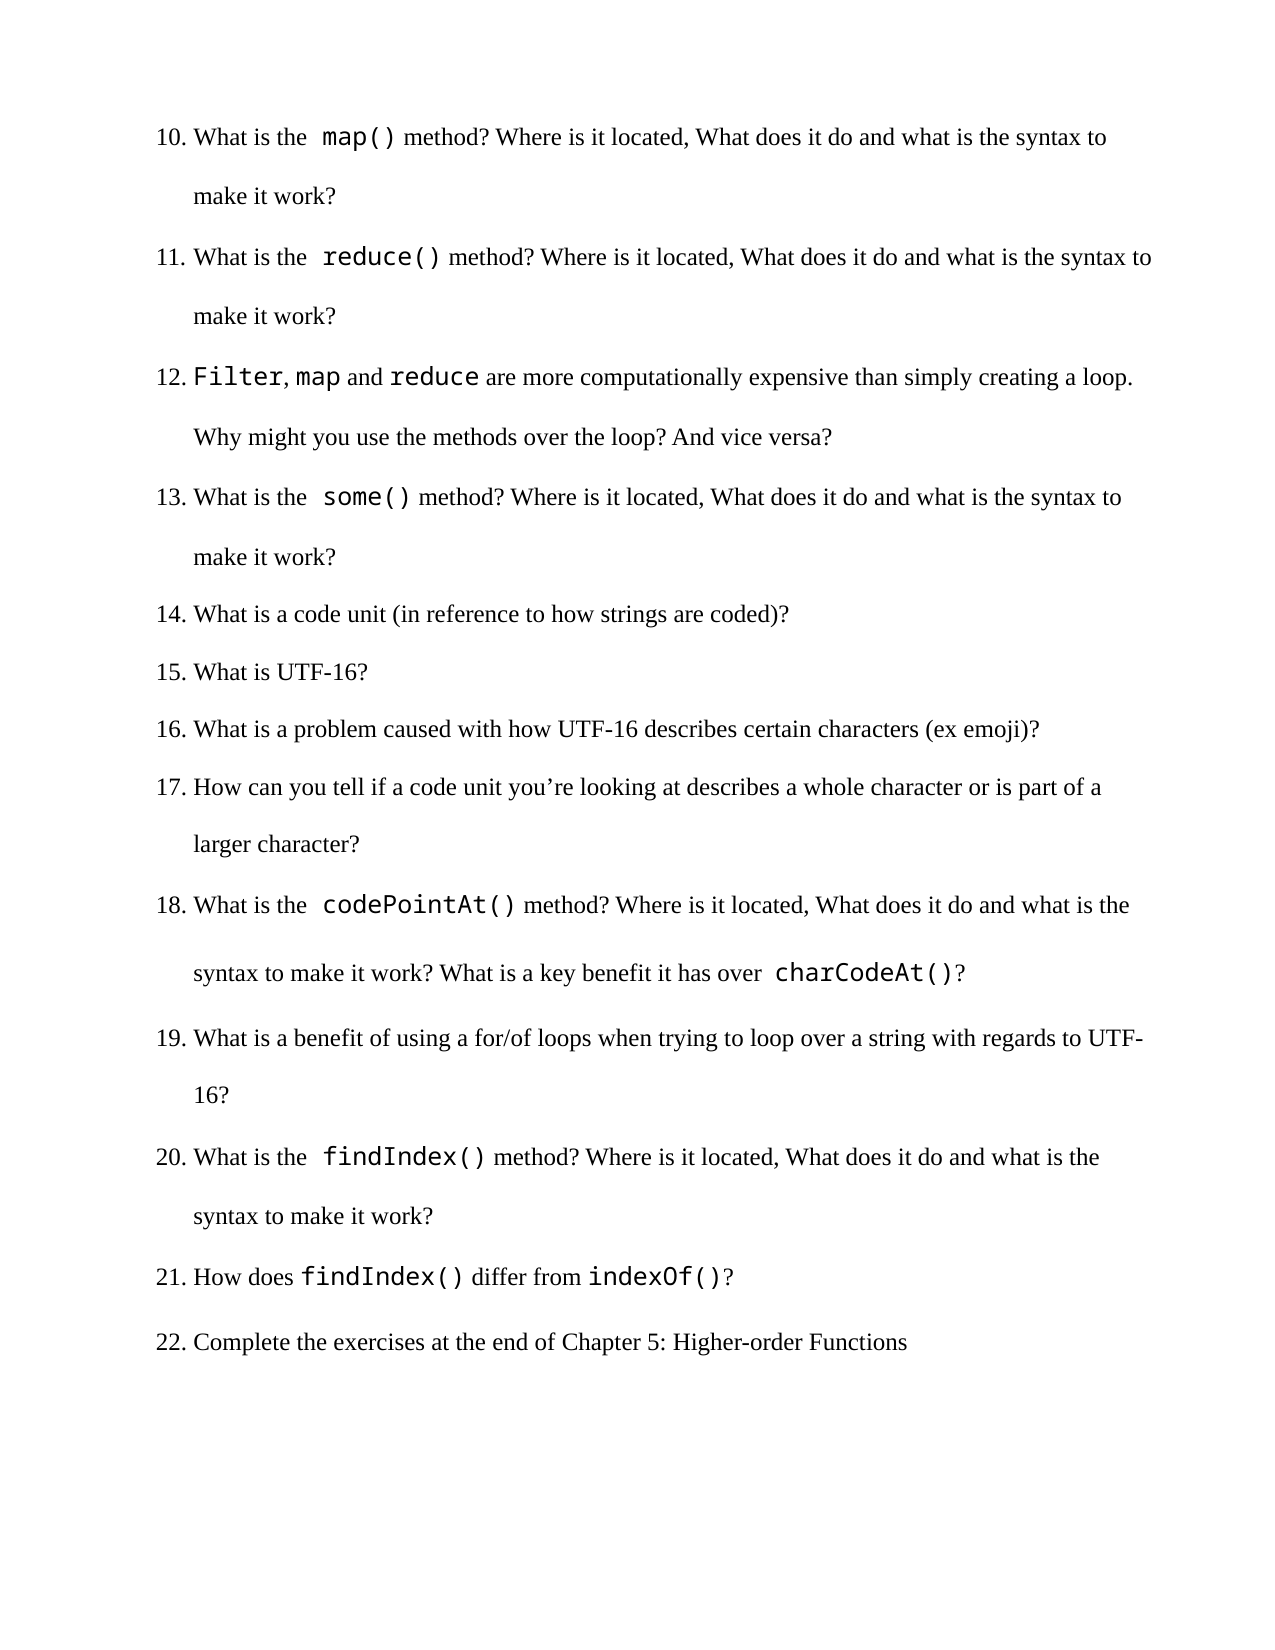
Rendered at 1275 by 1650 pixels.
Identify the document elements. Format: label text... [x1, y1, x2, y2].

list How can you tell if a code unit you’re looking at describes a whole character or is part of a larger character? [156, 772, 1157, 858]
list What is the some() method? Where is it located, What does it do and what is the syntax to make it work? [156, 479, 1157, 571]
list What is a benefit of using a for/of loops when trying to loop over a string with regards to UTF-16? [156, 1023, 1157, 1109]
list What is the reduce() method? Where is it located, What does it do and what is the syntax to make it work? [156, 238, 1157, 330]
list Filter, map and reduce are more computationally expensive than simply creating a loop. Why might you use the methods over the loop? And vice versa? [156, 359, 1157, 450]
list How does findIndex() differ from indexOf()? [156, 1258, 1157, 1292]
list Complete the exercises at the end of Chapter 5: Higher-order Functions [156, 1327, 1157, 1355]
list What is UTF-16? [156, 657, 1157, 686]
list What is a problem caused with how UTF-16 describes certain characters (ex emoji)? [156, 714, 1157, 743]
list What is the findIndex() method? Where is it located, What does it do and what is the syntax to make it work? [156, 1138, 1157, 1230]
list What is a code unit (in reference to how strings are coded)? [156, 599, 1157, 628]
list What is the map() method? Where is it located, What does it do and what is the syntax to make it work? [156, 118, 1157, 210]
list What is the codePointAt() method? Where is it located, What does it do and what is the syntax to make it work? What is a key benefit it has over charCodeAt()? [156, 887, 1157, 989]
